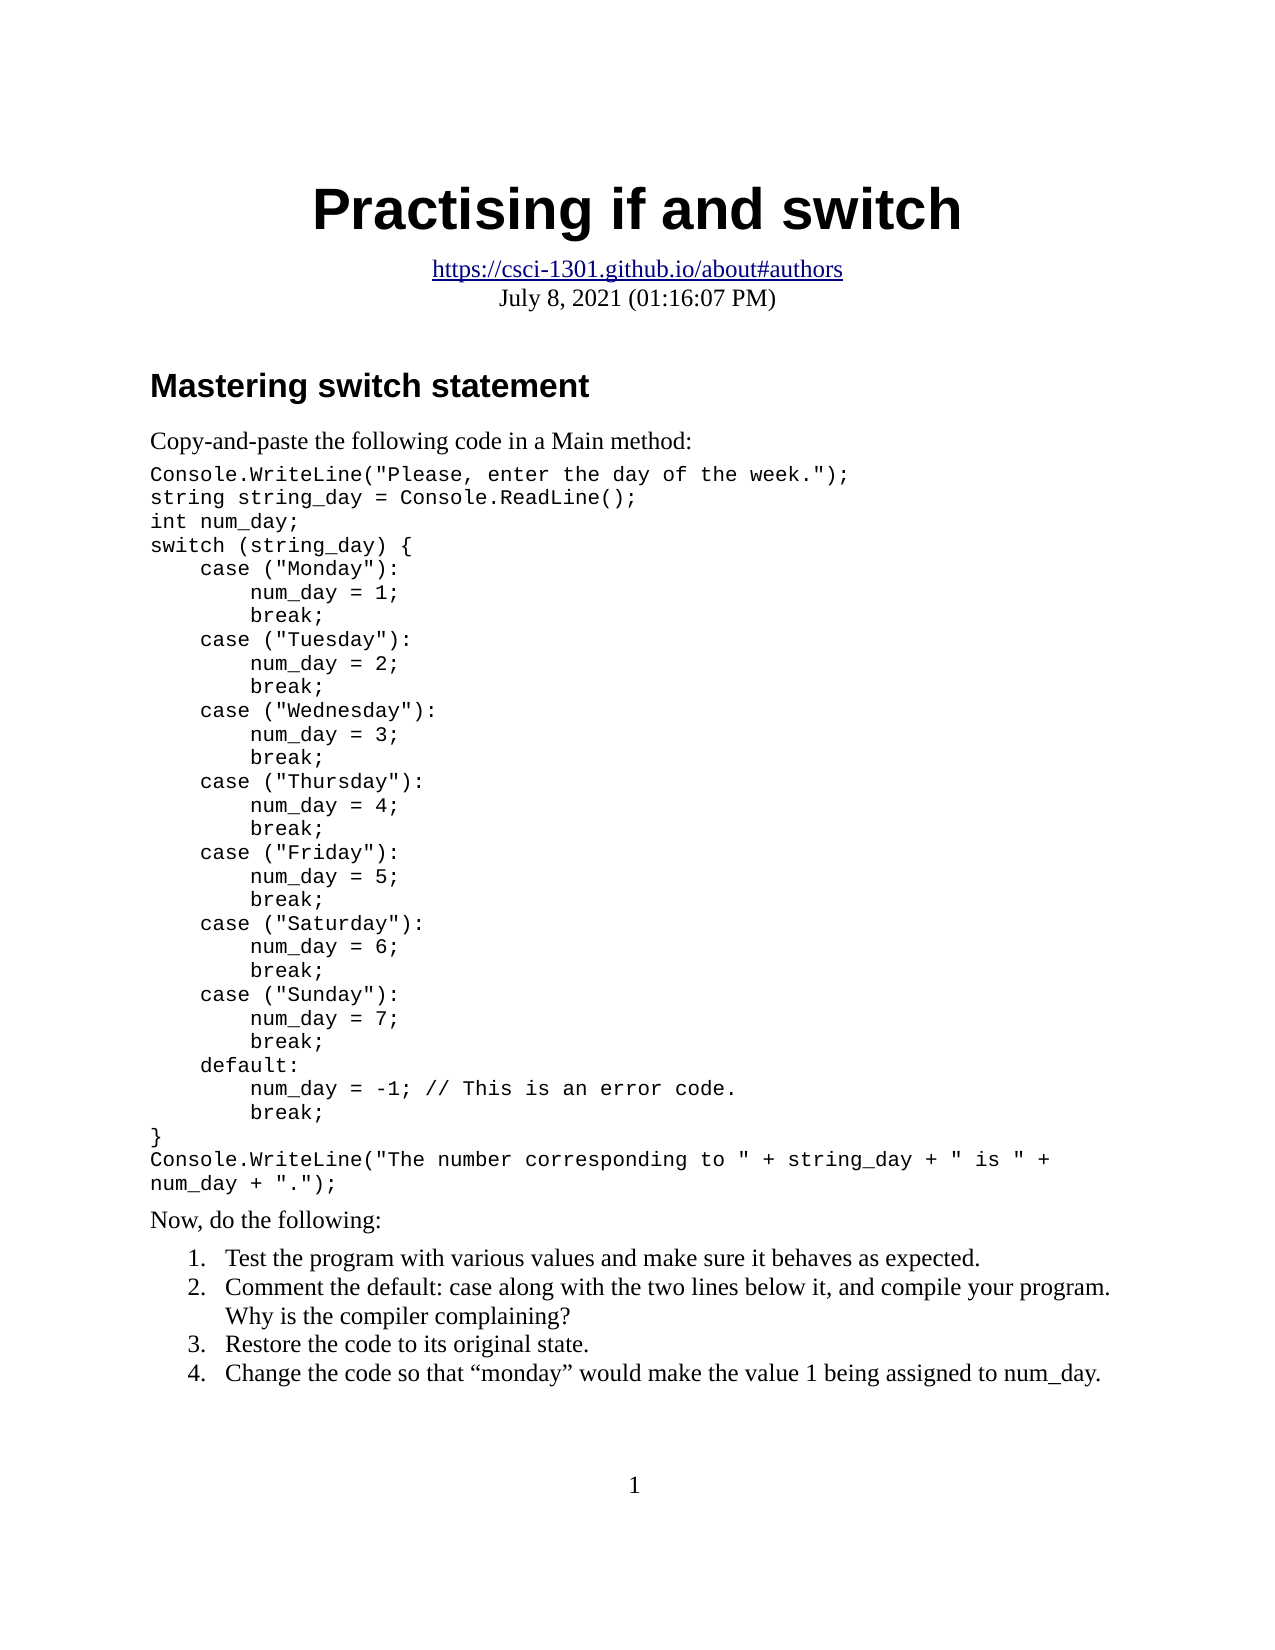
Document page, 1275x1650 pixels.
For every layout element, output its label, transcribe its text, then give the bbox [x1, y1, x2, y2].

text break; [150, 1031, 1125, 1055]
text Console.WriteLine("The number corresponding to " + string_day + " is " + num_day + "."); [150, 1149, 1125, 1197]
title Practising if and switch [150, 175, 1125, 242]
text case ("Wednesday"): [150, 700, 1125, 724]
text Console.WriteLine("Please, enter the day of the week."); [150, 464, 1125, 487]
text Now, do the following: [150, 1206, 1125, 1234]
text string string_day = Console.ReadLine(); [150, 487, 1125, 511]
text https://csci-1301.github.io/about#authors [150, 254, 1125, 283]
text switch (string_day) { [150, 534, 1125, 558]
text break; [150, 1102, 1125, 1126]
text break; [150, 818, 1125, 842]
subtitle Mastering switch statement [150, 366, 1125, 404]
list Restore the code to its original state. [187, 1329, 1125, 1358]
text case ("Monday"): [150, 558, 1125, 582]
text int num_day; [150, 511, 1125, 534]
text num_day = 3; [150, 724, 1125, 747]
text } [150, 1126, 1125, 1149]
text default: [150, 1055, 1125, 1078]
text break; [150, 889, 1125, 913]
list Comment the default: case along with the two lines below it, and compile your program. Why is the compiler complaining? [187, 1272, 1125, 1329]
text break; [150, 606, 1125, 629]
text break; [150, 960, 1125, 984]
list Change the code so that “monday” would make the value 1 being assigned to num_day. [187, 1358, 1125, 1387]
text case ("Tuesday"): [150, 629, 1125, 653]
text break; [150, 676, 1125, 700]
text Copy-and-paste the following code in a Main method: [150, 426, 1125, 455]
text case ("Saturday"): [150, 913, 1125, 937]
text num_day = 4; [150, 795, 1125, 818]
text num_day = 2; [150, 653, 1125, 676]
text num_day = 7; [150, 1007, 1125, 1031]
text case ("Thursday"): [150, 771, 1125, 795]
text break; [150, 747, 1125, 771]
text case ("Sunday"): [150, 984, 1125, 1007]
list Test the program with various values and make sure it behaves as expected. [187, 1243, 1125, 1272]
text num_day = 6; [150, 937, 1125, 960]
text case ("Friday"): [150, 842, 1125, 866]
text num_day = 1; [150, 582, 1125, 606]
text num_day = 5; [150, 866, 1125, 889]
text num_day = -1; // This is an error code. [150, 1078, 1125, 1102]
text July 8, 2021 (01:16:07 PM) [150, 283, 1125, 312]
